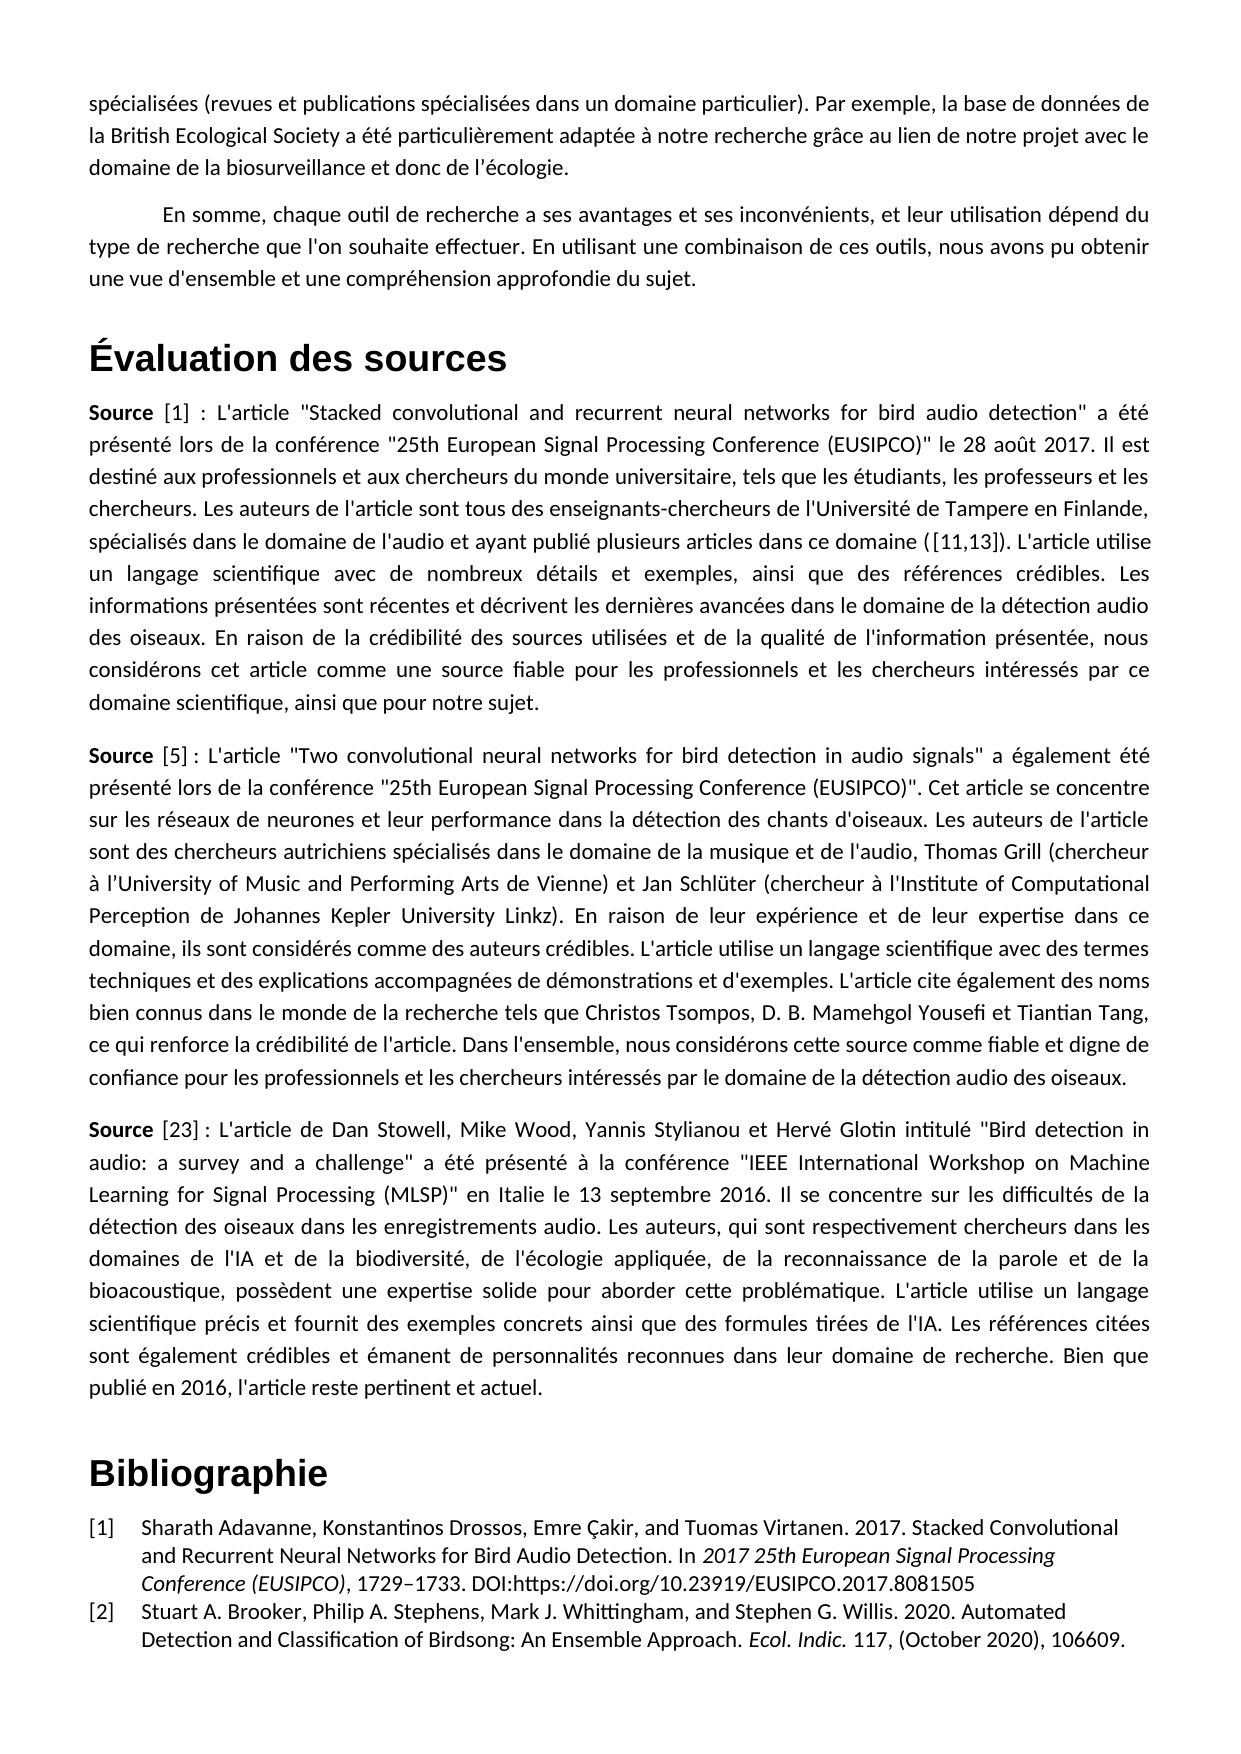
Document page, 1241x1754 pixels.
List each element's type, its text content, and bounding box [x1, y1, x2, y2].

text Source [1] : L'article "Stacked convolutional and recurrent neural networks for bird audio detection" a été présenté lors de la conférence "25th European Signal Processing Conference (EUSIPCO)" le 28 août 2017. Il est destiné aux professionnels et aux chercheurs du monde universitaire, tels que les étudiants, les professeurs et les chercheurs. Les auteurs de l'article sont tous des enseignants-chercheurs de l'Université de Tampere en Finlande, spécialisés dans le domaine de l'audio et ayant publié plusieurs articles dans ce domaine ([11,13]). L'article utilise un langage scientifique avec de nombreux détails et exemples, ainsi que des références crédibles. Les informations présentées sont récentes et décrivent les dernières avancées dans le domaine de la détection audio des oiseaux. En raison de la crédibilité des sources utilisées et de la qualité de l'information présentée, nous considérons cet article comme une source fiable pour les professionnels et les chercheurs intéressés par ce domaine scientifique, ainsi que pour notre sujet. [89, 398, 1152, 716]
subtitle Bibliographie [89, 1451, 1152, 1494]
subtitle Évaluation des sources [89, 336, 1152, 379]
text Source [23] : L'article de Dan Stowell, Mike Wood, Yannis Stylianou et Hervé Glotin intitulé "Bird detection in audio: a survey and a challenge" a été présenté à la conférence "IEEE International Workshop on Machine Learning for Signal Processing (MLSP)" en Italie le 13 septembre 2016. Il se concentre sur les difficultés de la détection des oiseaux dans les enregistrements audio. Les auteurs, qui sont respectivement chercheurs dans les domaines de l'IA et de la biodiversité, de l'écologie appliquée, de la reconnaissance de la parole et de la bioacoustique, possèdent une expertise solide pour aborder cette problématique. L'article utilise un langage scientifique précis et fournit des exemples concrets ainsi que des formules tirées de l'IA. Les références citées sont également crédibles et émanent de personnalités reconnues dans leur domaine de recherche. Bien que publié en 2016, l'article reste pertinent et actuel. [89, 1116, 1152, 1401]
text Source [5] : L'article "Two convolutional neural networks for bird detection in audio signals" a également été présenté lors de la conférence "25th European Signal Processing Conference (EUSIPCO)". Cet article se concentre sur les réseaux de neurones et leur performance dans la détection des chants d'oiseaux. Les auteurs de l'article sont des chercheurs autrichiens spécialisés dans le domaine de la musique et de l'audio, Thomas Grill (chercheur à l’University of Music and Performing Arts de Vienne) et Jan Schlüter (chercheur à l'Institute of Computational Perception de Johannes Kepler University Linkz). En raison de leur expérience et de leur expertise dans ce domaine, ils sont considérés comme des auteurs crédibles. L'article utilise un langage scientifique avec des termes techniques et des explications accompagnées de démonstrations et d'exemples. L'article cite également des noms bien connus dans le monde de la recherche tels que Christos Tsompos, D. B. Mamehgol Yousefi et Tiantian Tang, ce qui renforce la crédibilité de l'article. Dans l'ensemble, nous considérons cette source comme fiable et digne de confiance pour les professionnels et les chercheurs intéressés par le domaine de la détection audio des oiseaux. [89, 741, 1152, 1091]
text [1] Sharath Adavanne, Konstantinos Drossos, Emre Çakir, and Tuomas Virtanen. 2017. Stacked Convolutional and Recurrent Neural Networks for Bird Audio Detection. In 2017 25th European Signal Processing Conference (EUSIPCO), 1729–1733. DOI:https://doi.org/10.23919/EUSIPCO.2017.8081505 [89, 1513, 1152, 1597]
text spécialisées (revues et publications spécialisées dans un domaine particulier). Par exemple, la base de données de la British Ecological Society a été particulièrement adaptée à notre recherche grâce au lien de notre projet avec le domaine de la biosurveillance et donc de l’écologie. [89, 89, 1152, 181]
text [2] Stuart A. Brooker, Philip A. Stephens, Mark J. Whittingham, and Stephen G. Willis. 2020. Automated Detection and Classification of Birdsong: An Ensemble Approach. Ecol. Indic. 117, (October 2020), 106609. [89, 1597, 1152, 1653]
text En somme, chaque outil de recherche a ses avantages et ses inconvénients, et leur utilisation dépend du type de recherche que l'on souhaite effectuer. En utilisant une combinaison de ces outils, nous avons pu obtenir une vue d'ensemble et une compréhension approfondie du sujet. [89, 200, 1152, 292]
